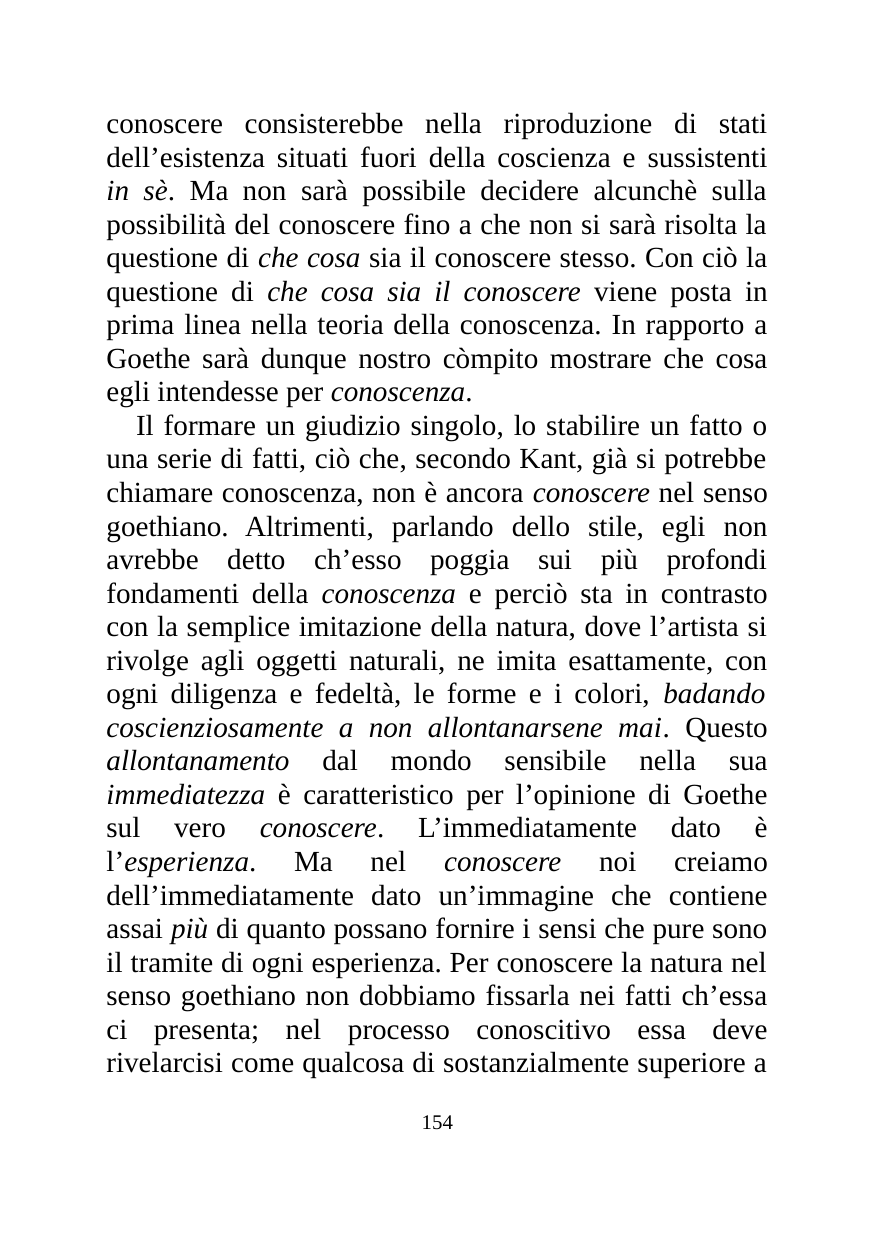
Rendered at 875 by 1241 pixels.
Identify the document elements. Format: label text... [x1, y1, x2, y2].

text conoscere consisterebbe nella riproduzione di stati dell’esistenza situati fuori della coscienza e sussistenti in sè. Ma non sarà possibile decidere alcunchè sulla possibilità del conoscere fino a che non si sarà risolta la questione di che cosa sia il conoscere stesso. Con ciò la questione di che cosa sia il conoscere viene posta in prima linea nella teoria della conoscenza. In rapporto a Goethe sarà dunque nostro còmpito mostrare che cosa egli intendesse per conoscenza. [106, 106, 768, 408]
text Il formare un giudizio singolo, lo stabilire un fatto o una serie di fatti, ciò che, secondo Kant, già si potrebbe chiamare conoscenza, non è ancora conoscere nel senso goethiano. Altrimenti, parlando dello stile, egli non avrebbe detto ch’esso poggia sui più profondi fondamenti della conoscenza e perciò sta in contrasto con la semplice imitazione della natura, dove l’artista si rivolge agli oggetti naturali, ne imita esattamente, con ogni diligenza e fedeltà, le forme e i colori, badando coscienziosamente a non allontanarsene mai. Questo allontanamento dal mondo sensibile nella sua immediatezza è caratteristico per l’opinione di Goethe sul vero conoscere. L’immediatamente dato è l’esperienza. Ma nel conoscere noi creiamo dell’immediatamente dato un’immagine che contiene assai più di quanto possano fornire i sensi che pure sono il tramite di ogni esperienza. Per conoscere la natura nel senso goethiano non dobbiamo fissarla nei fatti ch’essa ci presenta; nel processo conoscitivo essa deve rivelarcisi come qualcosa di sostanzialmente superiore a [106, 408, 768, 1079]
